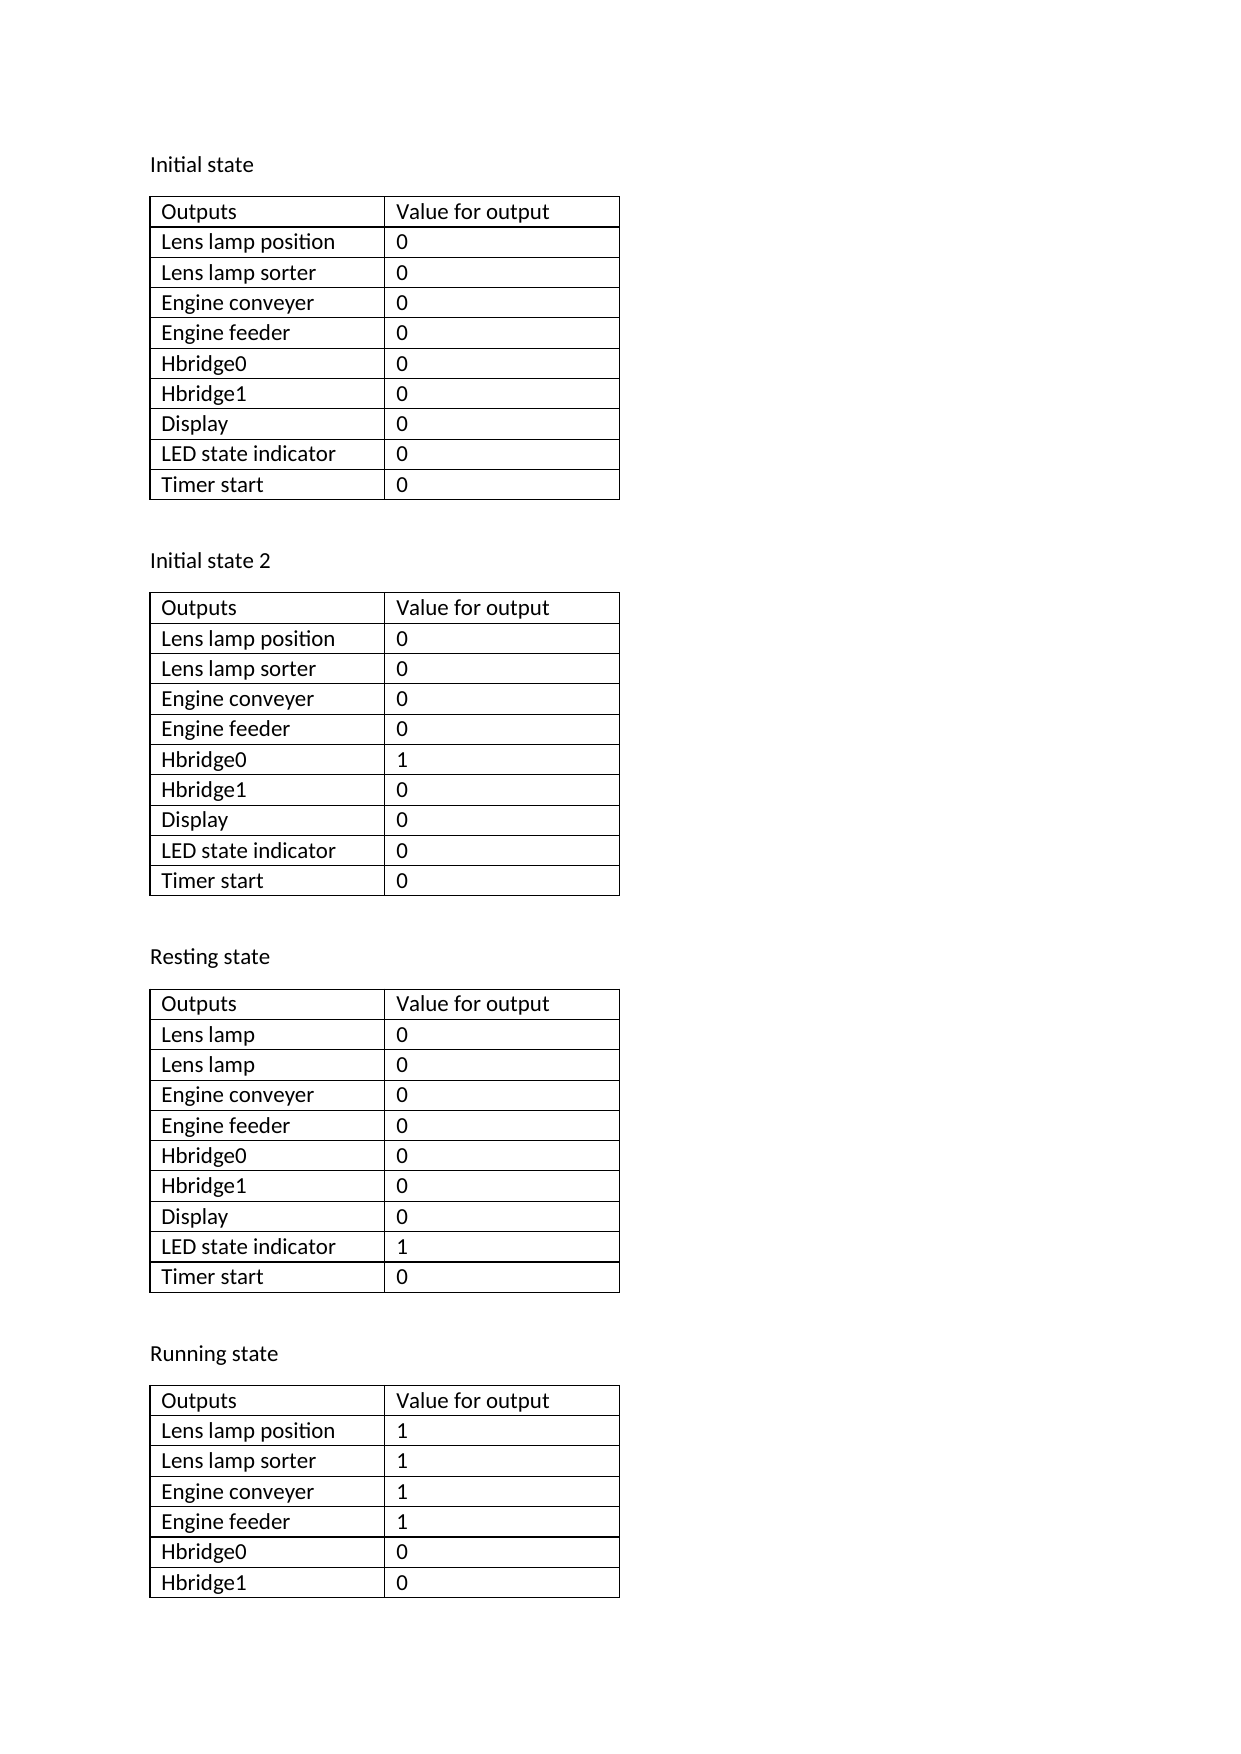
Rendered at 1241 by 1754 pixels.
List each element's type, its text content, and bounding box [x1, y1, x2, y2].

table_cell 0 [385, 715, 619, 744]
table_cell 1 [385, 745, 619, 774]
table_cell Display [151, 409, 384, 438]
table_cell Timer start [151, 866, 384, 895]
table_cell 0 [385, 806, 619, 835]
table_cell 1 [385, 1446, 619, 1476]
table_cell 0 [385, 1141, 619, 1170]
table_cell Engine conveyer [151, 288, 384, 317]
table_header Value for output [385, 990, 619, 1019]
table_cell 0 [385, 624, 619, 653]
table_cell Engine conveyer [151, 1081, 384, 1110]
table_cell 0 [385, 1568, 619, 1597]
table_header Outputs [151, 990, 384, 1019]
text Initial state [150, 150, 1090, 178]
table_cell Engine conveyer [151, 684, 384, 713]
table_header Outputs [151, 593, 384, 623]
table_cell Display [151, 806, 384, 835]
table_cell 0 [385, 288, 619, 317]
table_cell 1 [385, 1507, 619, 1536]
table_cell Timer start [151, 1263, 384, 1292]
table_cell Lens lamp sorter [151, 1446, 384, 1476]
table_cell Engine feeder [151, 1111, 384, 1140]
table_cell Lens lamp [151, 1020, 384, 1049]
table_cell 0 [385, 318, 619, 348]
table_cell 0 [385, 654, 619, 683]
table_cell 0 [385, 1263, 619, 1292]
table_cell 0 [385, 349, 619, 378]
table_cell 0 [385, 1020, 619, 1049]
table_cell LED state indicator [151, 836, 384, 865]
table_cell Hbridge1 [151, 1171, 384, 1201]
table_cell Hbridge0 [151, 745, 384, 774]
table_cell Hbridge0 [151, 1538, 384, 1567]
table_header Value for output [385, 1386, 619, 1415]
table_cell 0 [385, 379, 619, 408]
table_cell 0 [385, 1050, 619, 1079]
table_cell Hbridge1 [151, 775, 384, 804]
table_cell Lens lamp sorter [151, 654, 384, 683]
table_cell 0 [385, 775, 619, 804]
table_cell 0 [385, 684, 619, 713]
text Initial state 2 [150, 546, 1090, 574]
table_cell 0 [385, 866, 619, 895]
table_cell Engine feeder [151, 318, 384, 348]
table_cell 0 [385, 836, 619, 865]
table_cell 1 [385, 1477, 619, 1506]
table_cell 0 [385, 440, 619, 469]
table_cell Engine conveyer [151, 1477, 384, 1506]
table_header Value for output [385, 593, 619, 623]
table_cell 0 [385, 258, 619, 287]
table_cell Lens lamp position [151, 624, 384, 653]
table_cell 1 [385, 1232, 619, 1261]
table_header Outputs [151, 1386, 384, 1415]
text Running state [150, 1339, 1090, 1367]
table_cell Lens lamp position [151, 228, 384, 257]
text Resting state [150, 942, 1090, 971]
table_cell Engine feeder [151, 715, 384, 744]
table_cell 0 [385, 228, 619, 257]
table_cell 0 [385, 409, 619, 438]
table_cell 0 [385, 1538, 619, 1567]
table_cell 0 [385, 1081, 619, 1110]
table_cell 0 [385, 1202, 619, 1231]
table_cell LED state indicator [151, 440, 384, 469]
table_cell Lens lamp [151, 1050, 384, 1079]
table_cell Hbridge0 [151, 1141, 384, 1170]
table_cell 0 [385, 1111, 619, 1140]
table_header Outputs [151, 197, 384, 226]
table_cell 0 [385, 470, 619, 499]
table_cell 1 [385, 1416, 619, 1445]
table_cell Hbridge1 [151, 379, 384, 408]
table_cell Display [151, 1202, 384, 1231]
table_cell 0 [385, 1171, 619, 1201]
table_cell Engine feeder [151, 1507, 384, 1536]
table_cell Hbridge0 [151, 349, 384, 378]
table_cell Timer start [151, 470, 384, 499]
table_cell Hbridge1 [151, 1568, 384, 1597]
table_cell Lens lamp sorter [151, 258, 384, 287]
table_cell LED state indicator [151, 1232, 384, 1261]
table_header Value for output [385, 197, 619, 226]
table_cell Lens lamp position [151, 1416, 384, 1445]
